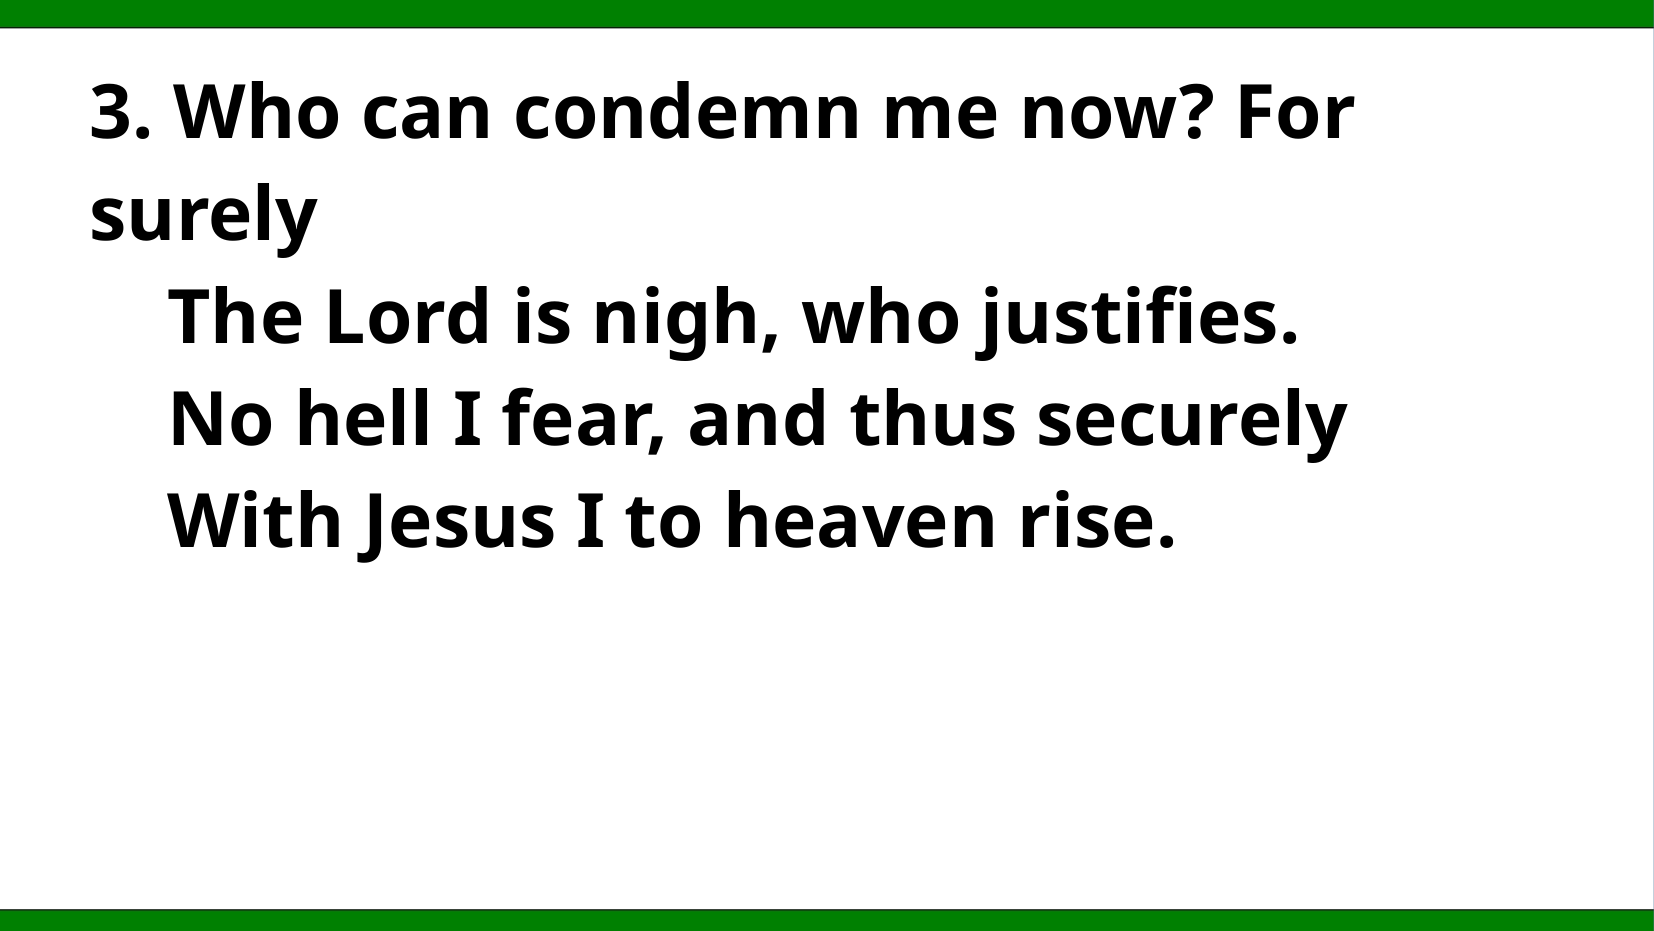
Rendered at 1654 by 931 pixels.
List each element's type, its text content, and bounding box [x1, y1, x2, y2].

text_box 3. Who can condemn me now? For surely The Lord is nigh, who justifies. No hell I fear, and thus securely With Jesus I to heaven rise. [75, 50, 1591, 466]
picture [0, 0, 1654, 931]
